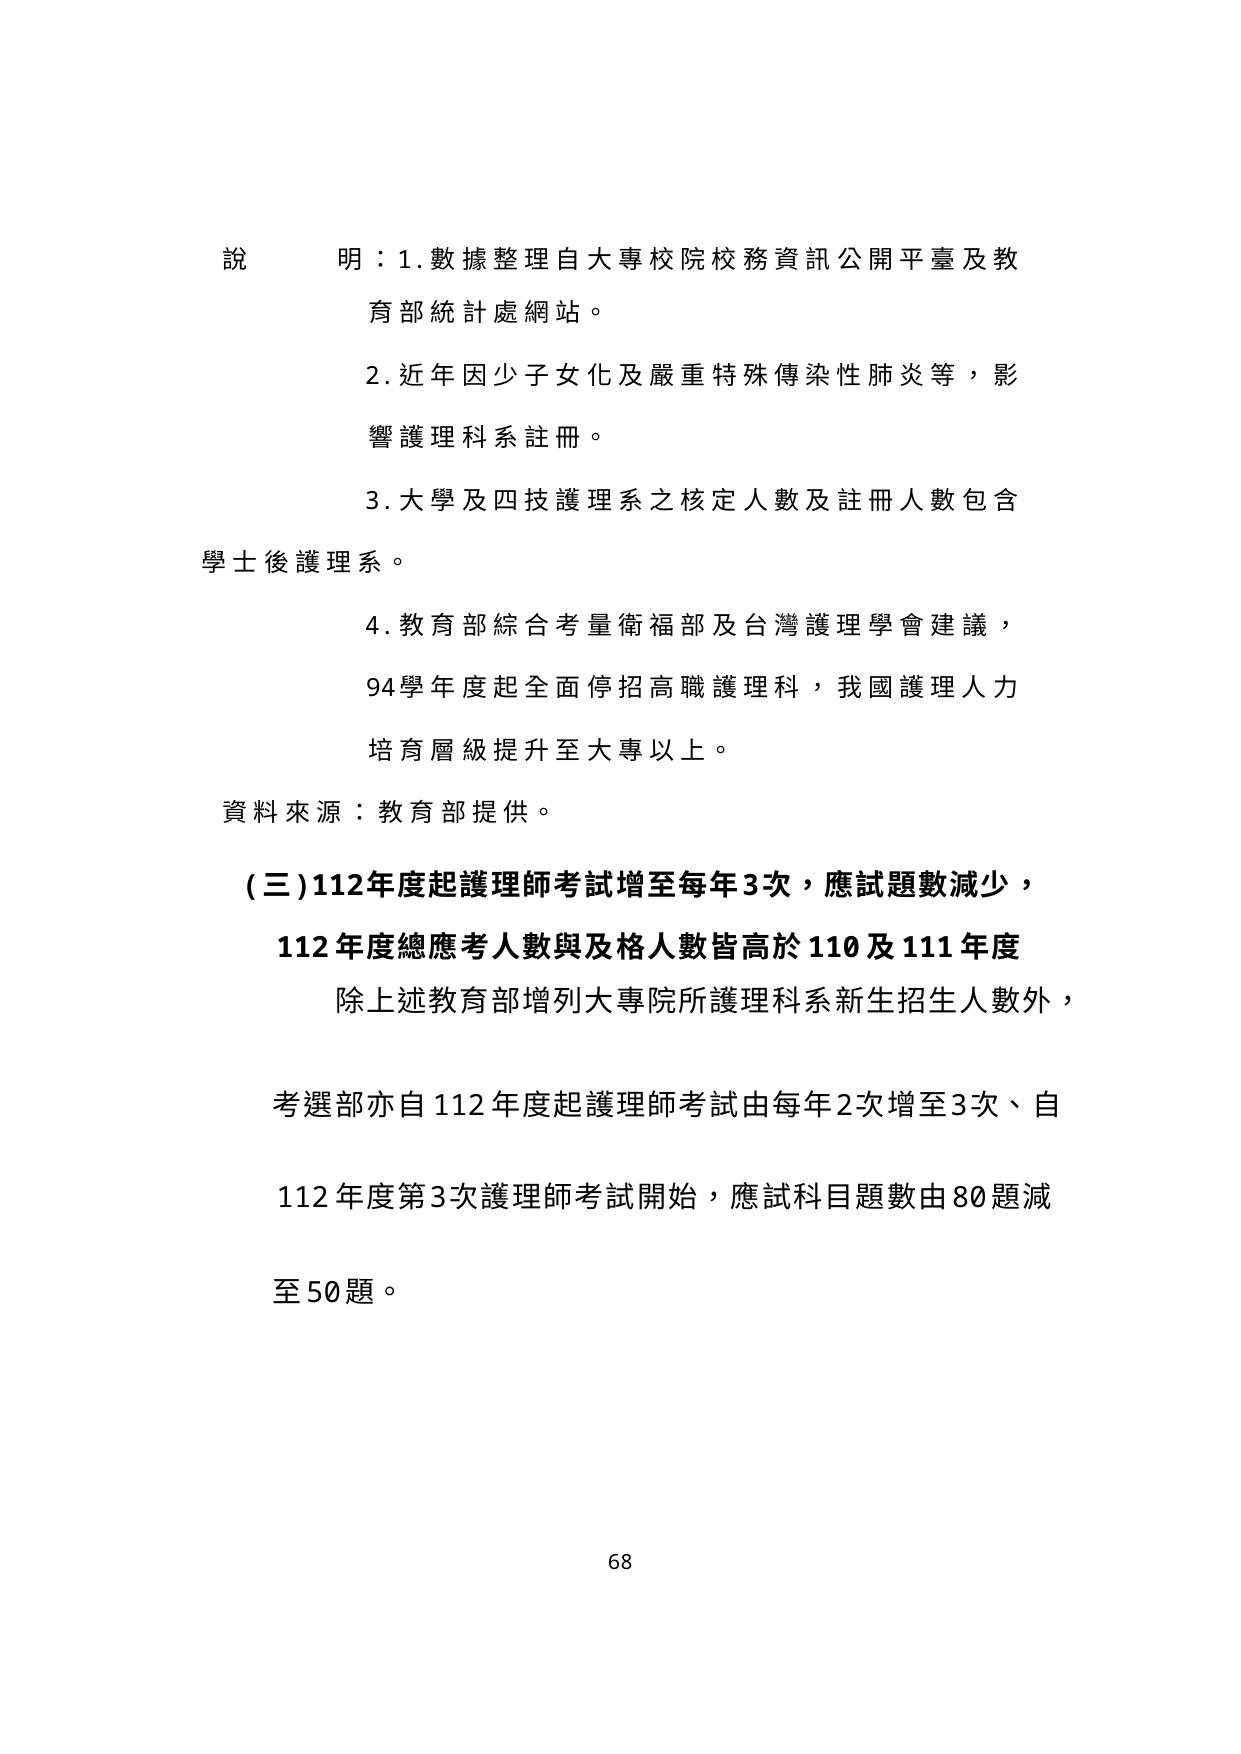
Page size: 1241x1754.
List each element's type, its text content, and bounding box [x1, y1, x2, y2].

text 4.教育部綜合考量衛福部及台灣護理學會建議，94學年度起全面停招高職護理科，我國護理人力培育層級提升至大專以上。 [198, 582, 1048, 769]
text (三)112年度起護理師考試增至每年3次，應試題數減少，112年度總應考人數與及格人數皆高於110及111年度 [236, 832, 1063, 957]
text 說 明：1.數據整理自大專校院校務資訊公開平臺及教育部統計處網站。 [198, 207, 1048, 332]
text 2.近年因少子女化及嚴重特殊傳染性肺炎等，影響護理科系註冊。 [198, 332, 1048, 457]
text 除上述教育部增列大專院所護理科系新生招生人數外，考選部亦自112年度起護理師考試由每年2次增至3次、自112年度第3次護理師考試開始，應試科目題數由80題減至50題。 [266, 957, 1063, 1332]
text 3.大學及四技護理系之核定人數及註冊人數包含學士後護理系。 [198, 457, 1048, 582]
text 資料來源：教育部提供。 [198, 769, 1063, 832]
